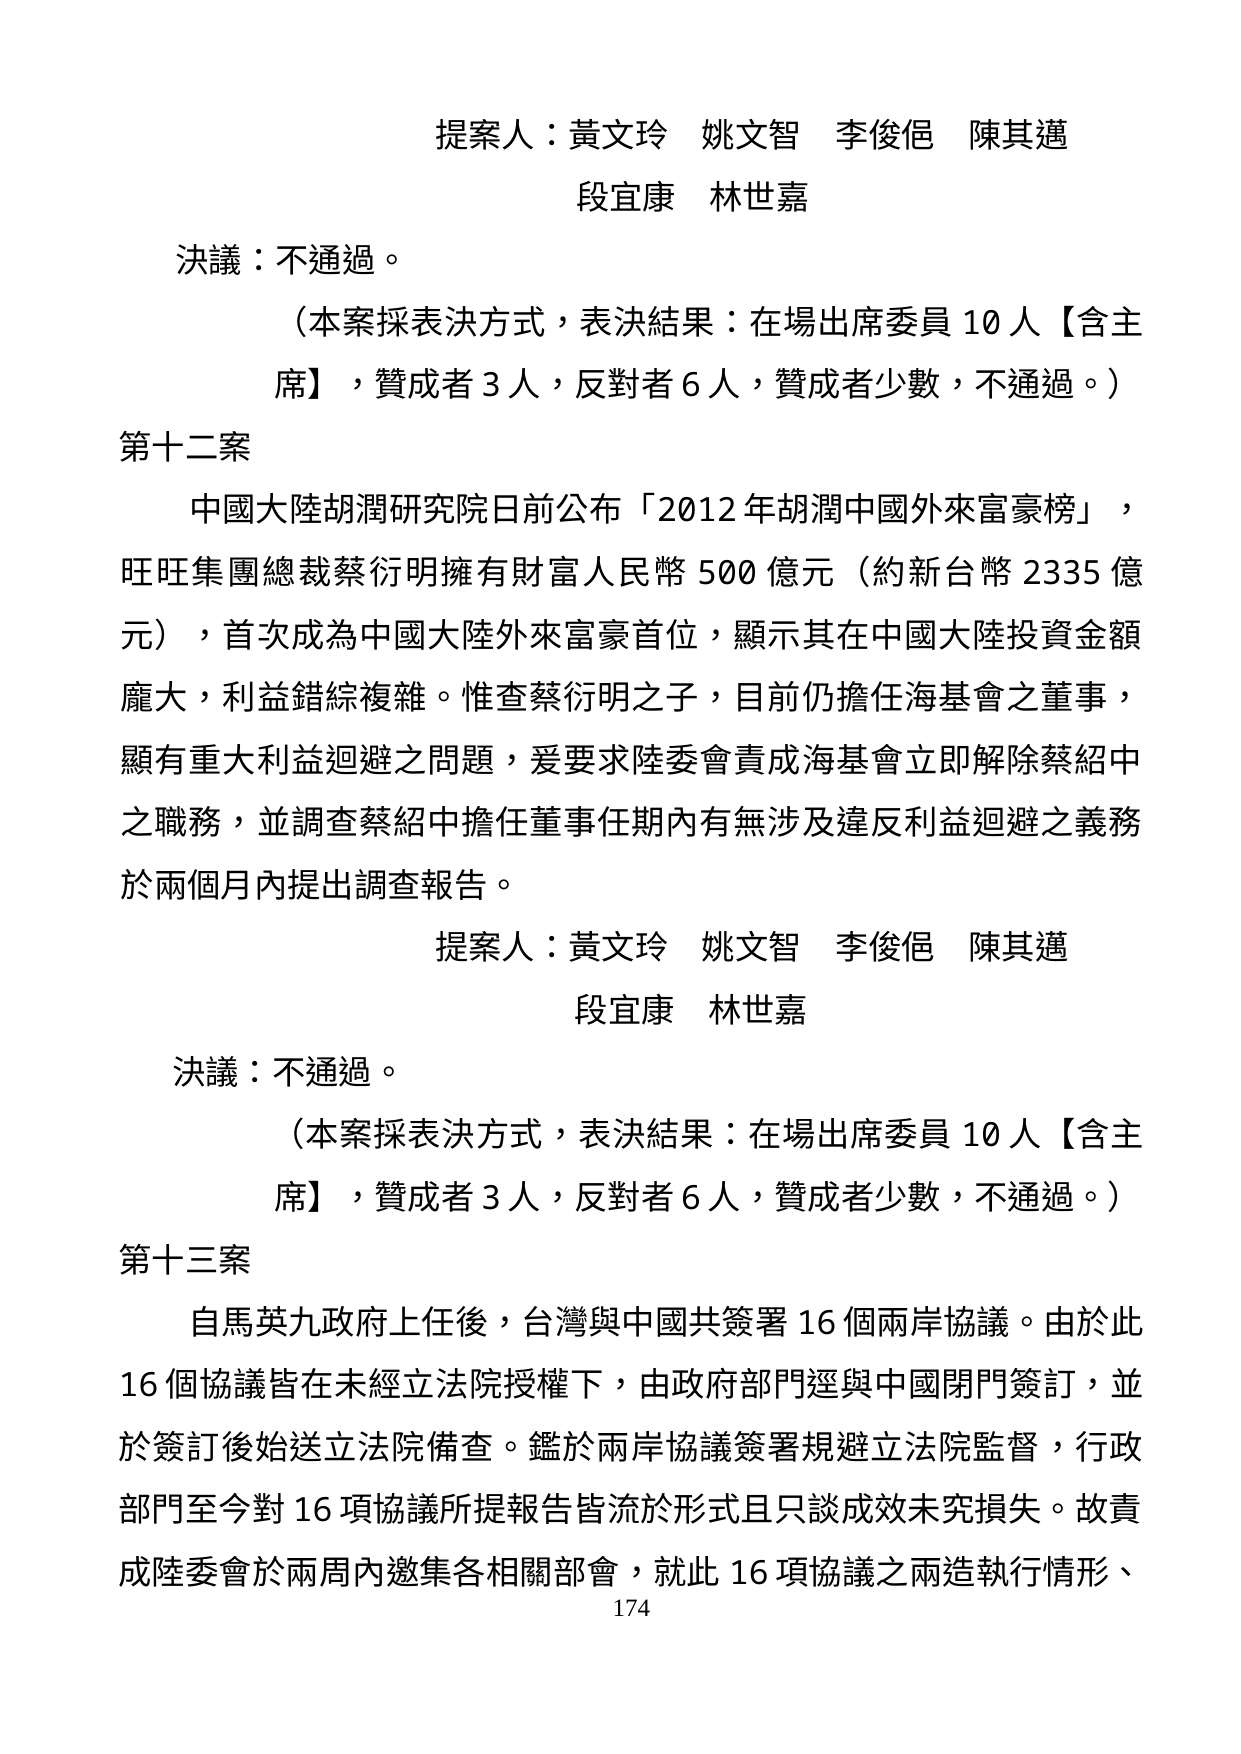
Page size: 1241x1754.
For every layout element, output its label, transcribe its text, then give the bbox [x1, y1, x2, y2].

text 段宜康 林世嘉 [118, 153, 1144, 216]
text 決議：不通過。 [175, 216, 1106, 278]
text （本案採表決方式，表決結果：在場出席委員10人【含主席】，贊成者3人，反對者6人，贊成者少數，不通過。） [274, 278, 1144, 403]
text 自馬英九政府上任後，台灣與中國共簽署16個兩岸協議。由於此16個協議皆在未經立法院授權下，由政府部門逕與中國閉門簽訂，並於簽訂後始送立法院備查。鑑於兩岸協議簽署規避立法院監督，行政部門至今對16項協議所提報告皆流於形式且只談成效未究損失。故責成陸委會於兩周內邀集各相關部會，就此16項協議之兩造執行情形、 [118, 1278, 1144, 1591]
text （本案採表決方式，表決結果：在場出席委員10人【含主席】，贊成者3人，反對者6人，贊成者少數，不通過。） [271, 1091, 1144, 1216]
text 提案人：黃文玲 姚文智 李俊俋 陳其邁 [118, 91, 1144, 153]
text 提案人：黃文玲 姚文智 李俊俋 陳其邁 [118, 903, 1144, 966]
text 第十三案 [118, 1216, 1144, 1278]
text 段宜康 林世嘉 [118, 966, 1144, 1028]
text 決議：不通過。 [172, 1028, 1106, 1091]
text 中國大陸胡潤研究院日前公布「2012年胡潤中國外來富豪榜」，旺旺集團總裁蔡衍明擁有財富人民幣500億元（約新台幣2335億元），首次成為中國大陸外來富豪首位，顯示其在中國大陸投資金額龐大，利益錯綜複雜。惟查蔡衍明之子，目前仍擔任海基會之董事，顯有重大利益迴避之問題，爰要求陸委會責成海基會立即解除蔡紹中之職務，並調查蔡紹中擔任董事任期內有無涉及違反利益迴避之義務，於兩個月內提出調查報告。 [121, 466, 1144, 903]
text 第十二案 [118, 403, 1144, 466]
